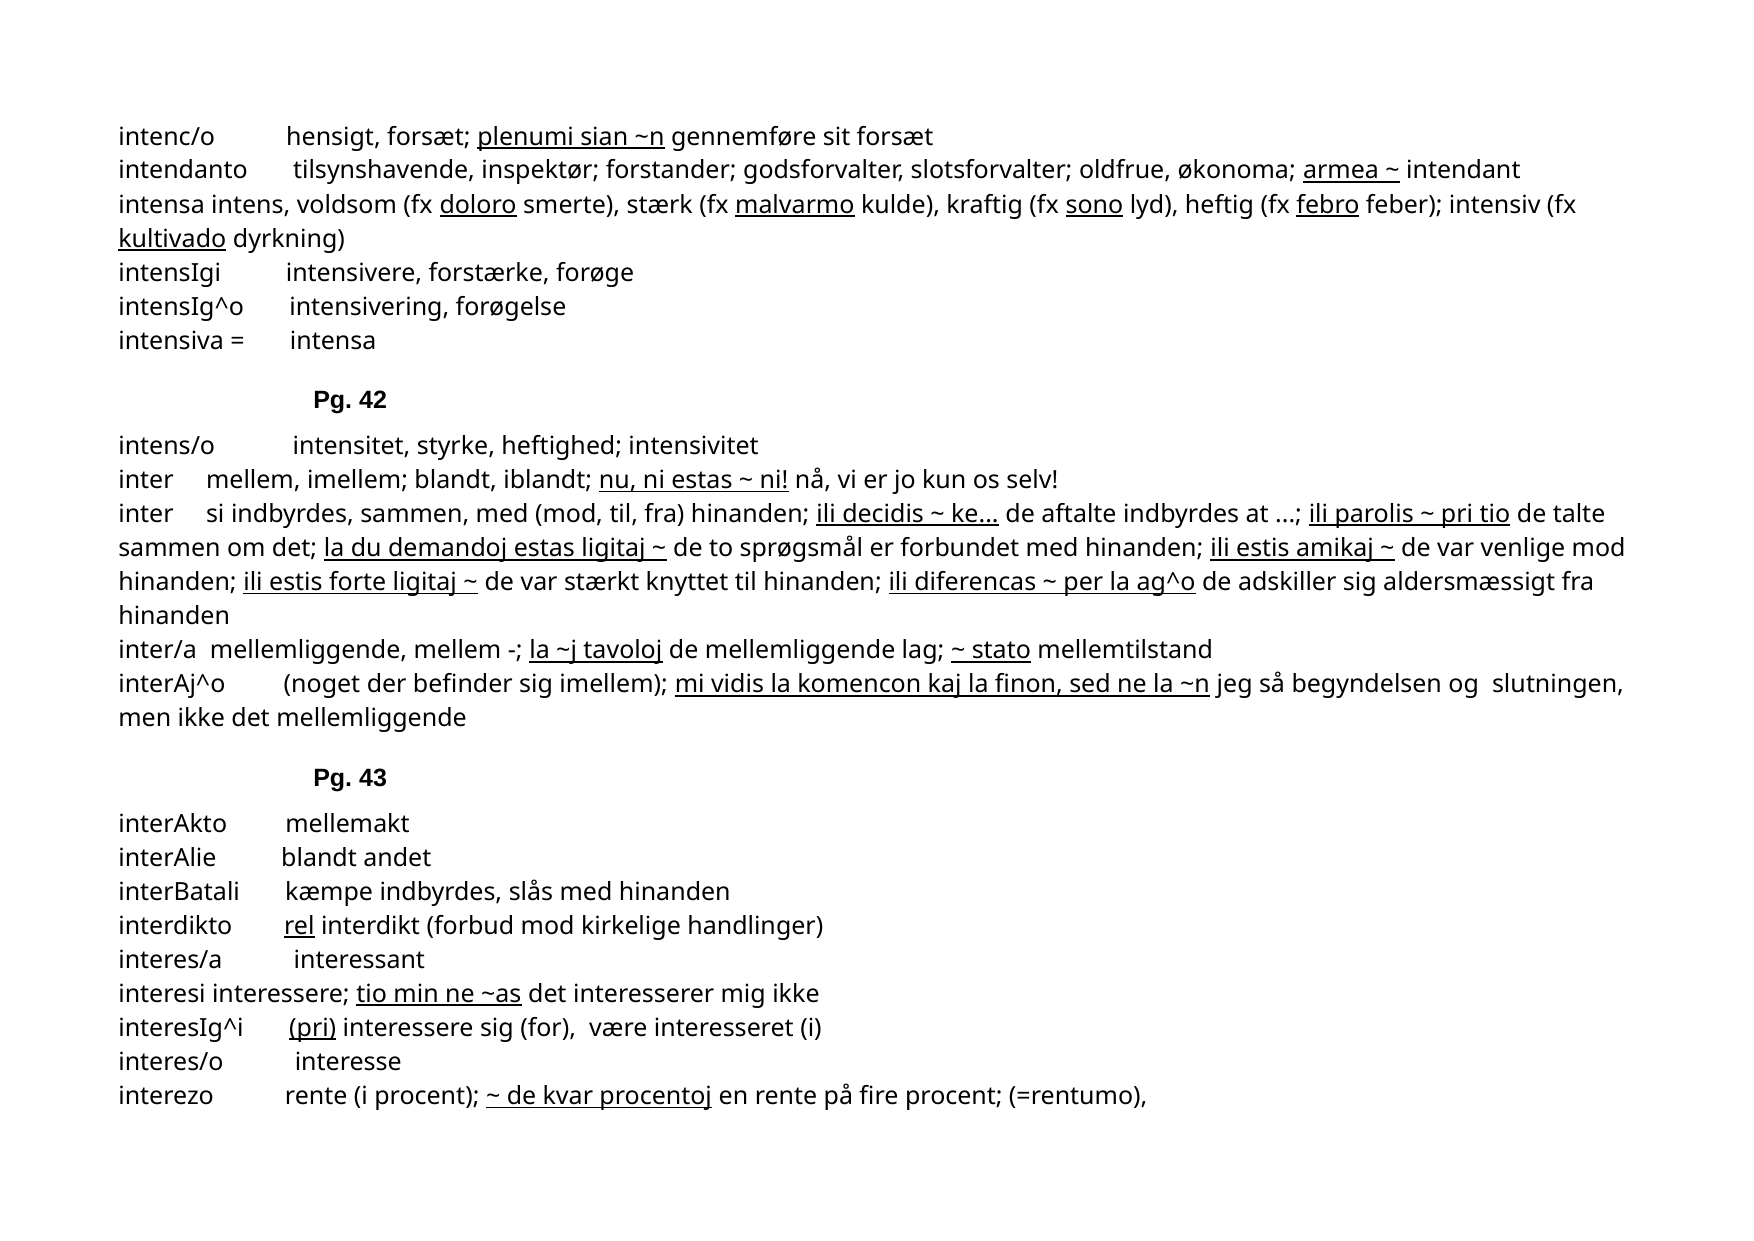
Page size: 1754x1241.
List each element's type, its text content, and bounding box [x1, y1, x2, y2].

text interAj^o (noget der befinder sig imellem); mi vidis la komencon kaj la finon, sed ne la ~n jeg så begyndelsen og slutningen, men ikke det mellemliggende [118, 666, 1636, 734]
text intendanto tilsynshavende, inspektør; forstander; godsforvalter, slotsforvalter; oldfrue, økonoma; armea ~ intendant [118, 152, 1636, 186]
text intensiva = intensa [118, 322, 1636, 357]
text intensIgi intensivere, forstærke, forøge [118, 254, 1636, 288]
subtitle Pg. 42 [118, 382, 1636, 415]
text interAkto mellemakt [118, 805, 1636, 839]
text intens/o intensitet, styrke, heftighed; intensivitet [118, 428, 1636, 462]
text intensIg^o intensivering, forøgelse [118, 288, 1636, 322]
text interesi interessere; tio min ne ~as det interesserer mig ikke [118, 976, 1636, 1009]
text inter mellem, imellem; blandt, iblandt; nu, ni estas ~ ni! nå, vi er jo kun os selv! [118, 462, 1636, 496]
text interBatali kæmpe indbyrdes, slås med hinanden [118, 873, 1636, 907]
text interes/o interesse [118, 1044, 1636, 1078]
text interAlie blandt andet [118, 839, 1636, 873]
text intenc/o hensigt, forsæt; plenumi sian ~n gennemføre sit forsæt [118, 118, 1636, 152]
text interezo rente (i procent); ~ de kvar procentoj en rente på fire procent; (=rentumo), [118, 1078, 1636, 1112]
text interes/a interessant [118, 941, 1636, 976]
subtitle Pg. 43 [118, 759, 1636, 793]
text intensa intens, voldsom (fx doloro smerte), stærk (fx malvarmo kulde), kraftig (fx sono lyd), heftig (fx febro feber); intensiv (fx kultivado dyrkning) [118, 186, 1636, 254]
text inter/a mellemliggende, mellem -; la ~j tavoloj de mellemliggende lag; ~ stato mellemtilstand [118, 632, 1636, 666]
text inter si indbyrdes, sammen, med (mod, til, fra) hinanden; ili decidis ~ ke... de aftalte indbyrdes at ...; ili parolis ~ pri tio de talte sammen om det; la du demandoj estas ligitaj ~ de to sprøgsmål er forbundet med hinanden; ili estis amikaj ~ de var venlige mod hinanden; ili estis forte ligitaj ~ de var stærkt knyttet til hinanden; ili diferencas ~ per la ag^o de adskiller sig aldersmæssigt fra hinanden [118, 496, 1636, 632]
text interesIg^i (pri) interessere sig (for), være interesseret (i) [118, 1009, 1636, 1044]
text interdikto rel interdikt (forbud mod kirkelige handlinger) [118, 907, 1636, 941]
